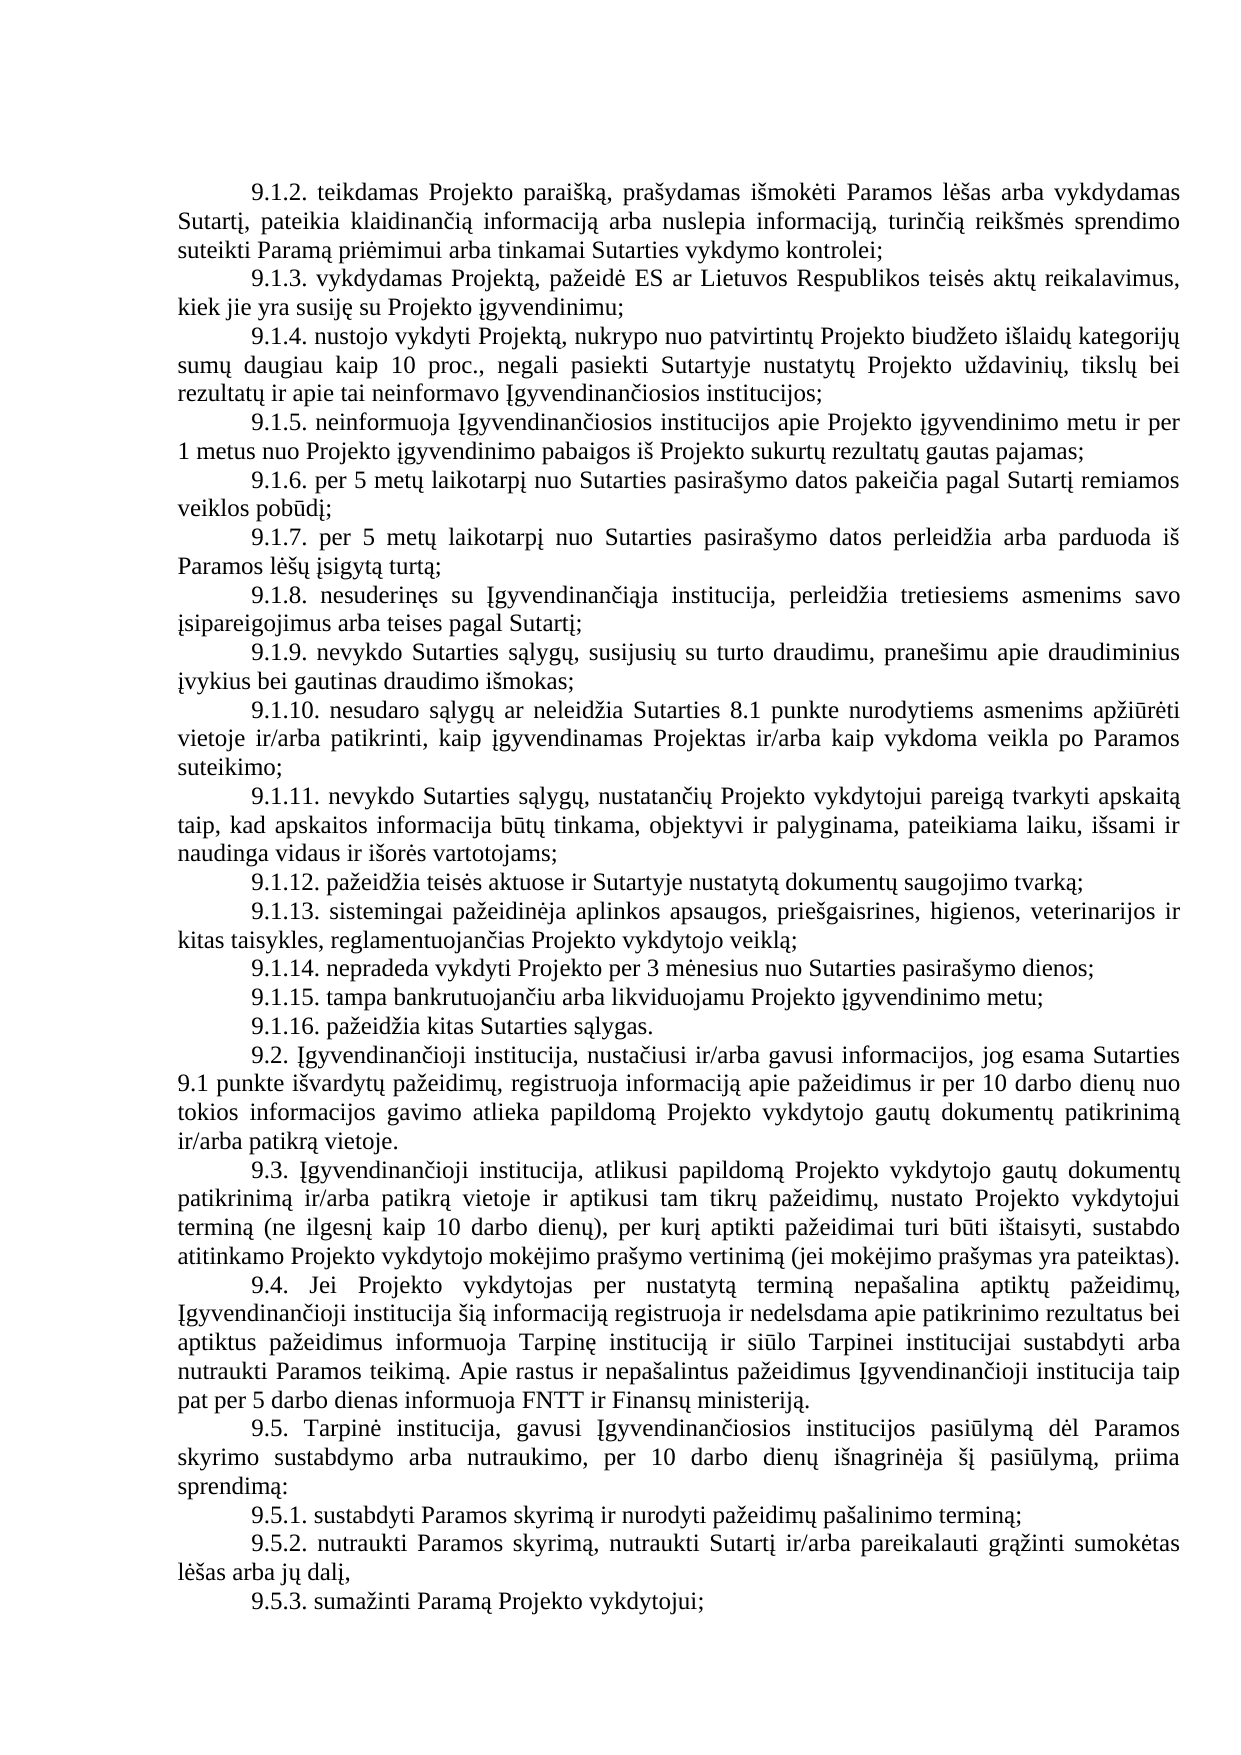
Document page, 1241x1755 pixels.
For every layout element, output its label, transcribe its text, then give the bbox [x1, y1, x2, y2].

text 9.1.13. sistemingai pažeidinėja aplinkos apsaugos, priešgaisrines, higienos, veterinarijos ir kitas taisykles, reglamentuojančias Projekto vykdytojo veiklą; [177, 896, 1181, 953]
text 9.5.1. sustabdyti Paramos skyrimą ir nurodyti pažeidimų pašalinimo terminą; [177, 1500, 1181, 1528]
text 9.5.3. sumažinti Paramą Projekto vykdytojui; [177, 1586, 1181, 1615]
text 9.1.2. teikdamas Projekto paraišką, prašydamas išmokėti Paramos lėšas arba vykdydamas Sutartį, pateikia klaidinančią informaciją arba nuslepia informaciją, turinčią reikšmės sprendimo suteikti Paramą priėmimui arba tinkamai Sutarties vykdymo kontrolei; [177, 177, 1181, 263]
text 9.1.7. per 5 metų laikotarpį nuo Sutarties pasirašymo datos perleidžia arba parduoda iš Paramos lėšų įsigytą turtą; [177, 522, 1181, 580]
text 9.1.12. pažeidžia teisės aktuose ir Sutartyje nustatytą dokumentų saugojimo tvarką; [177, 867, 1181, 896]
text 9.1.4. nustojo vykdyti Projektą, nukrypo nuo patvirtintų Projekto biudžeto išlaidų kategorijų sumų daugiau kaip 10 proc., negali pasiekti Sutartyje nustatytų Projekto uždavinių, tikslų bei rezultatų ir apie tai neinformavo Įgyvendinančiosios institucijos; [177, 321, 1181, 407]
text 9.1.9. nevykdo Sutarties sąlygų, susijusių su turto draudimu, pranešimu apie draudiminius įvykius bei gautinas draudimo išmokas; [177, 637, 1181, 695]
text 9.4. Jei Projekto vykdytojas per nustatytą terminą nepašalina aptiktų pažeidimų, Įgyvendinančioji institucija šią informaciją registruoja ir nedelsdama apie patikrinimo rezultatus bei aptiktus pažeidimus informuoja Tarpinę instituciją ir siūlo Tarpinei institucijai sustabdyti arba nutraukti Paramos teikimą. Apie rastus ir nepašalintus pažeidimus Įgyvendinančioji institucija taip pat per 5 darbo dienas informuoja FNTT ir Finansų ministeriją. [177, 1270, 1181, 1413]
text 9.1.14. nepradeda vykdyti Projekto per 3 mėnesius nuo Sutarties pasirašymo dienos; [177, 953, 1181, 982]
text 9.5.2. nutraukti Paramos skyrimą, nutraukti Sutartį ir/arba pareikalauti grąžinti sumokėtas lėšas arba jų dalį, [177, 1528, 1181, 1586]
text 9.1.3. vykdydamas Projektą, pažeidė ES ar Lietuvos Respublikos teisės aktų reikalavimus, kiek jie yra susiję su Projekto įgyvendinimu; [177, 263, 1181, 321]
text 9.1.10. nesudaro sąlygų ar neleidžia Sutarties 8.1 punkte nurodytiems asmenims apžiūrėti vietoje ir/arba patikrinti, kaip įgyvendinamas Projektas ir/arba kaip vykdoma veikla po Paramos suteikimo; [177, 695, 1181, 781]
text 9.1.11. nevykdo Sutarties sąlygų, nustatančių Projekto vykdytojui pareigą tvarkyti apskaitą taip, kad apskaitos informacija būtų tinkama, objektyvi ir palyginama, pateikiama laiku, išsami ir naudinga vidaus ir išorės vartotojams; [177, 781, 1181, 867]
text 9.5. Tarpinė institucija, gavusi Įgyvendinančiosios institucijos pasiūlymą dėl Paramos skyrimo sustabdymo arba nutraukimo, per 10 darbo dienų išnagrinėja šį pasiūlymą, priima sprendimą: [177, 1413, 1181, 1500]
text 9.1.6. per 5 metų laikotarpį nuo Sutarties pasirašymo datos pakeičia pagal Sutartį remiamos veiklos pobūdį; [177, 465, 1181, 522]
text 9.1.5. neinformuoja Įgyvendinančiosios institucijos apie Projekto įgyvendinimo metu ir per 1 metus nuo Projekto įgyvendinimo pabaigos iš Projekto sukurtų rezultatų gautas pajamas; [177, 407, 1181, 465]
text 9.2. Įgyvendinančioji institucija, nustačiusi ir/arba gavusi informacijos, jog esama Sutarties 9.1 punkte išvardytų pažeidimų, registruoja informaciją apie pažeidimus ir per 10 darbo dienų nuo tokios informacijos gavimo atlieka papildomą Projekto vykdytojo gautų dokumentų patikrinimą ir/arba patikrą vietoje. [177, 1040, 1181, 1155]
text 9.1.15. tampa bankrutuojančiu arba likviduojamu Projekto įgyvendinimo metu; [177, 982, 1181, 1011]
text 9.3. Įgyvendinančioji institucija, atlikusi papildomą Projekto vykdytojo gautų dokumentų patikrinimą ir/arba patikrą vietoje ir aptikusi tam tikrų pažeidimų, nustato Projekto vykdytojui terminą (ne ilgesnį kaip 10 darbo dienų), per kurį aptikti pažeidimai turi būti ištaisyti, sustabdo atitinkamo Projekto vykdytojo mokėjimo prašymo vertinimą (jei mokėjimo prašymas yra pateiktas). [177, 1155, 1181, 1270]
text 9.1.16. pažeidžia kitas Sutarties sąlygas. [177, 1011, 1181, 1040]
text 9.1.8. nesuderinęs su Įgyvendinančiąja institucija, perleidžia tretiesiems asmenims savo įsipareigojimus arba teises pagal Sutartį; [177, 580, 1181, 637]
